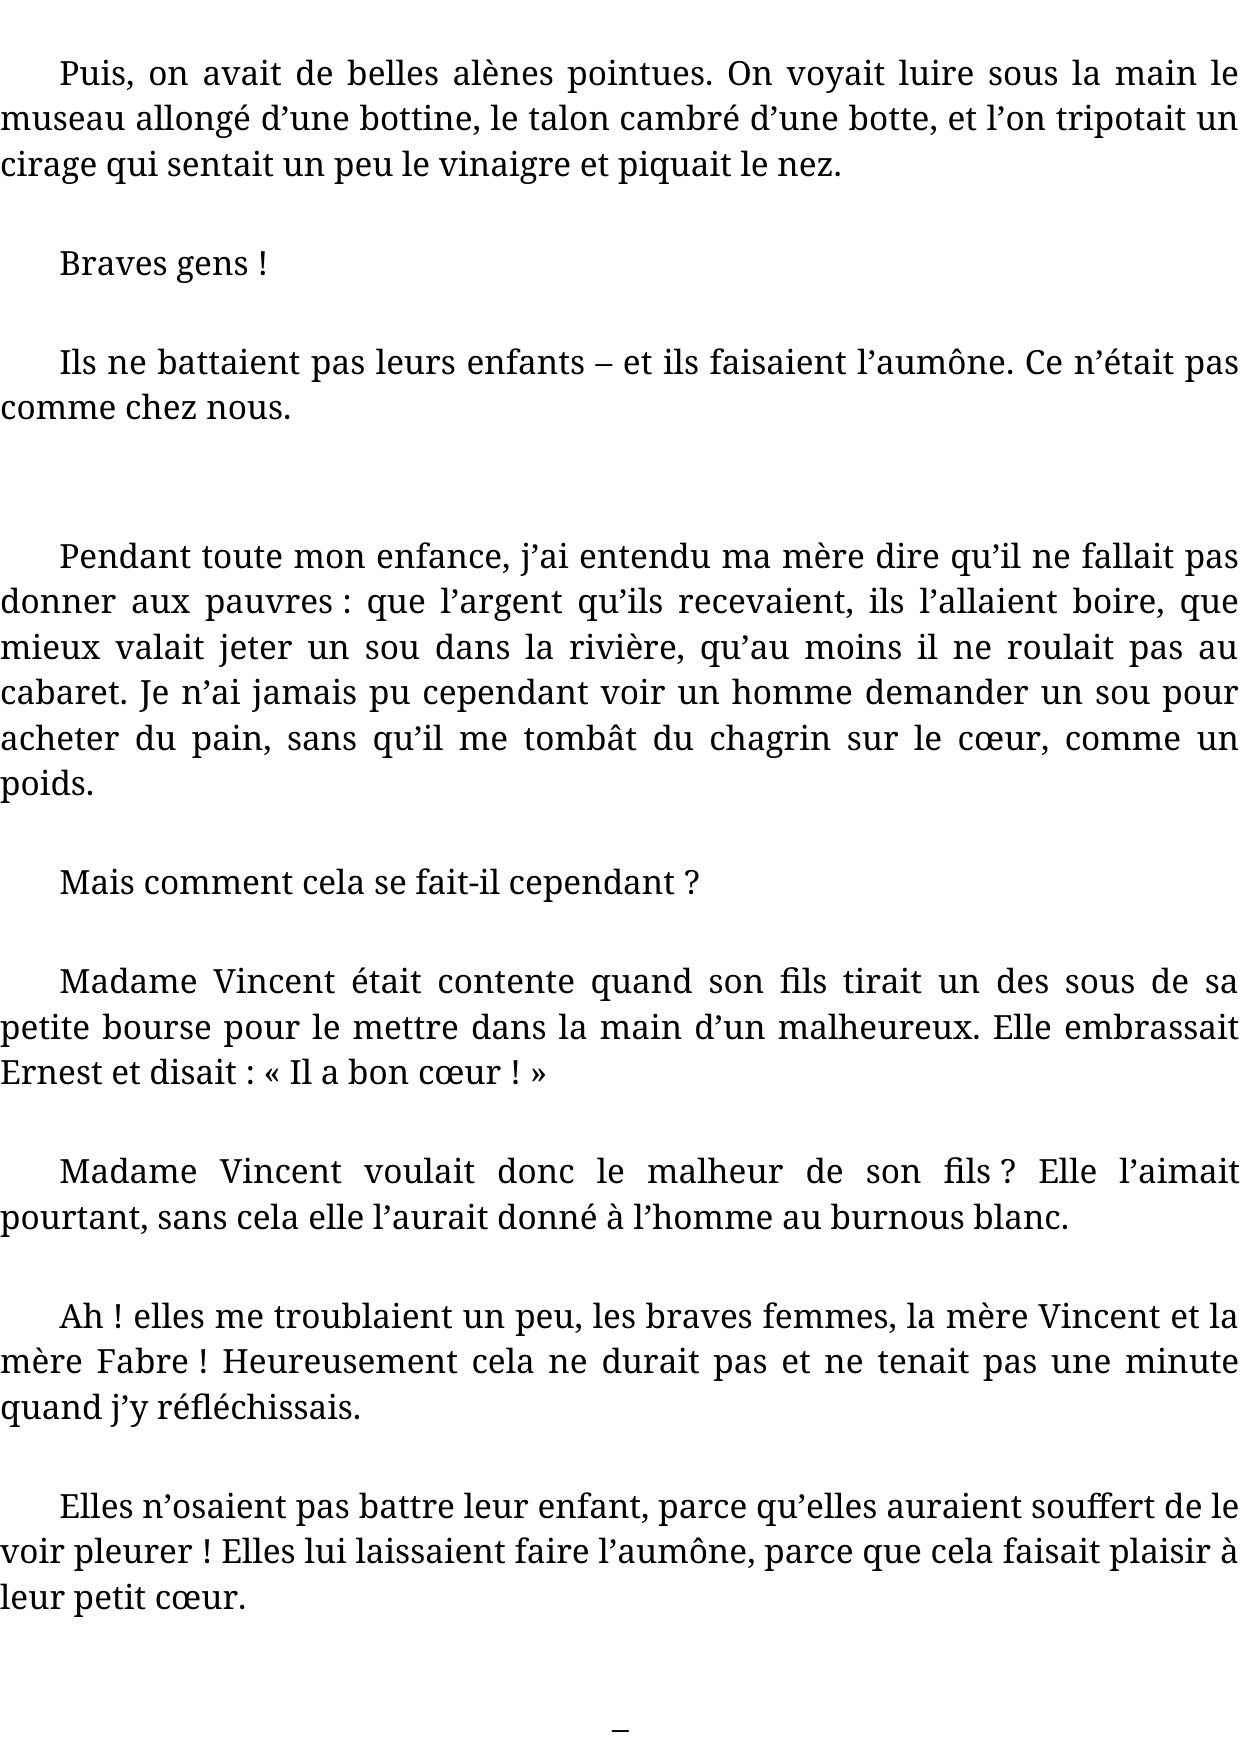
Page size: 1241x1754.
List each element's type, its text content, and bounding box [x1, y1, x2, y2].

text Pendant toute mon enfance, j’ai entendu ma mère dire qu’il ne fallait pas donner aux pauvres : que l’argent qu’ils recevaient, ils l’allaient boire, que mieux valait jeter un sou dans la rivière, qu’au moins il ne roulait pas au cabaret. Je n’ai jamais pu cependant voir un homme demander un sou pour acheter du pain, sans qu’il me tombât du chagrin sur le cœur, comme un poids. [0, 533, 1240, 805]
text Puis, on avait de belles alènes pointues. On voyait luire sous la main le museau allongé d’une bottine, le talon cambré d’une botte, et l’on tripotait un cirage qui sentait un peu le vinaigre et piquait le nez. [0, 49, 1240, 186]
text Ils ne battaient pas leurs enfants – et ils faisaient l’aumône. Ce n’était pas comme chez nous. [0, 339, 1240, 429]
text Elles n’osaient pas battre leur enfant, parce qu’elles auraient souffert de le voir pleurer ! Elles lui laissaient faire l’aumône, parce que cela faisait plaisir à leur petit cœur. [0, 1483, 1240, 1619]
text Mais comment cela se fait-il cependant ? [0, 859, 1240, 904]
text Madame Vincent était contente quand son fils tirait un des sous de sa petite bourse pour le mettre dans la main d’un malheureux. Elle embrassait Ernest et disait : « Il a bon cœur ! » [0, 958, 1240, 1094]
text Braves gens ! [0, 239, 1240, 285]
text Ah ! elles me troublaient un peu, les braves femmes, la mère Vincent et la mère Fabre ! Heureusement cela ne durait pas et ne tenait pas une minute quand j’y réfléchissais. [0, 1293, 1240, 1429]
text Madame Vincent voulait donc le malheur de son fils ? Elle l’aimait pourtant, sans cela elle l’aurait donné à l’homme au burnous blanc. [0, 1148, 1240, 1239]
